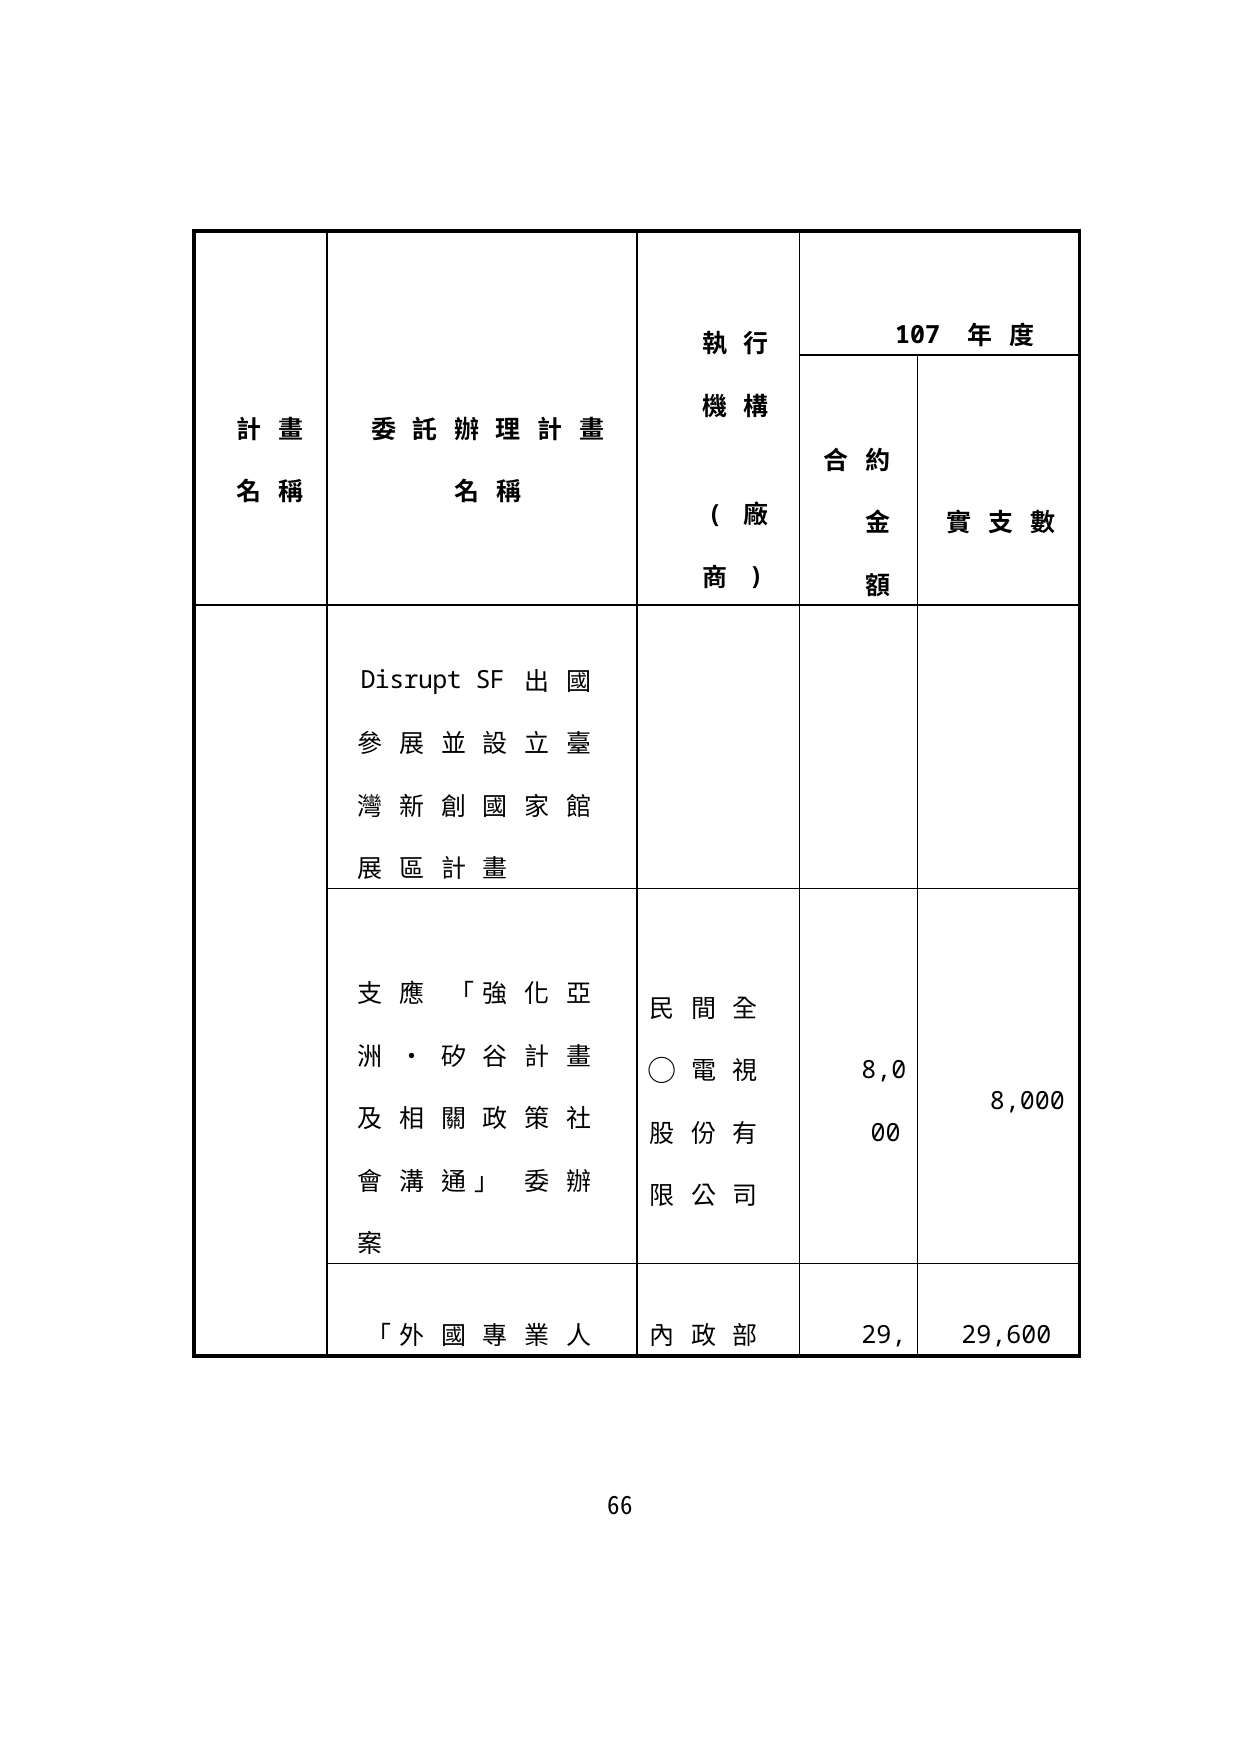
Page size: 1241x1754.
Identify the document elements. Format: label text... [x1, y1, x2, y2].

table_cell [800, 606, 917, 887]
table_cell [918, 606, 1078, 887]
table_cell 8,000 [800, 889, 917, 1262]
table_cell 實支數 [918, 356, 1078, 604]
table_cell Disrupt SF出國參展並設立臺灣新創國家館展區計畫 [328, 606, 636, 887]
table_header 委託辦理計畫名稱 [328, 233, 636, 604]
table_header 執行機構 (廠商) [638, 233, 799, 604]
table_cell 29,600 [918, 1264, 1078, 1354]
table_header 計畫名稱 [196, 233, 326, 604]
table_cell 29, [800, 1264, 917, 1354]
table_cell [638, 606, 799, 887]
table_cell 8,000 [918, 889, 1078, 1262]
table_cell 內政部 [638, 1264, 799, 1354]
table_header 107年度 [800, 233, 1078, 354]
table_cell [196, 606, 326, 1354]
table_cell 支應「強化亞洲‧矽谷計畫及相關政策社會溝通」委辦案 [328, 889, 636, 1262]
table_cell 「外國專業人 [328, 1264, 636, 1354]
table_cell 合約金額 [800, 356, 917, 604]
table_cell 民間全○電視股份有限公司 [638, 889, 799, 1262]
